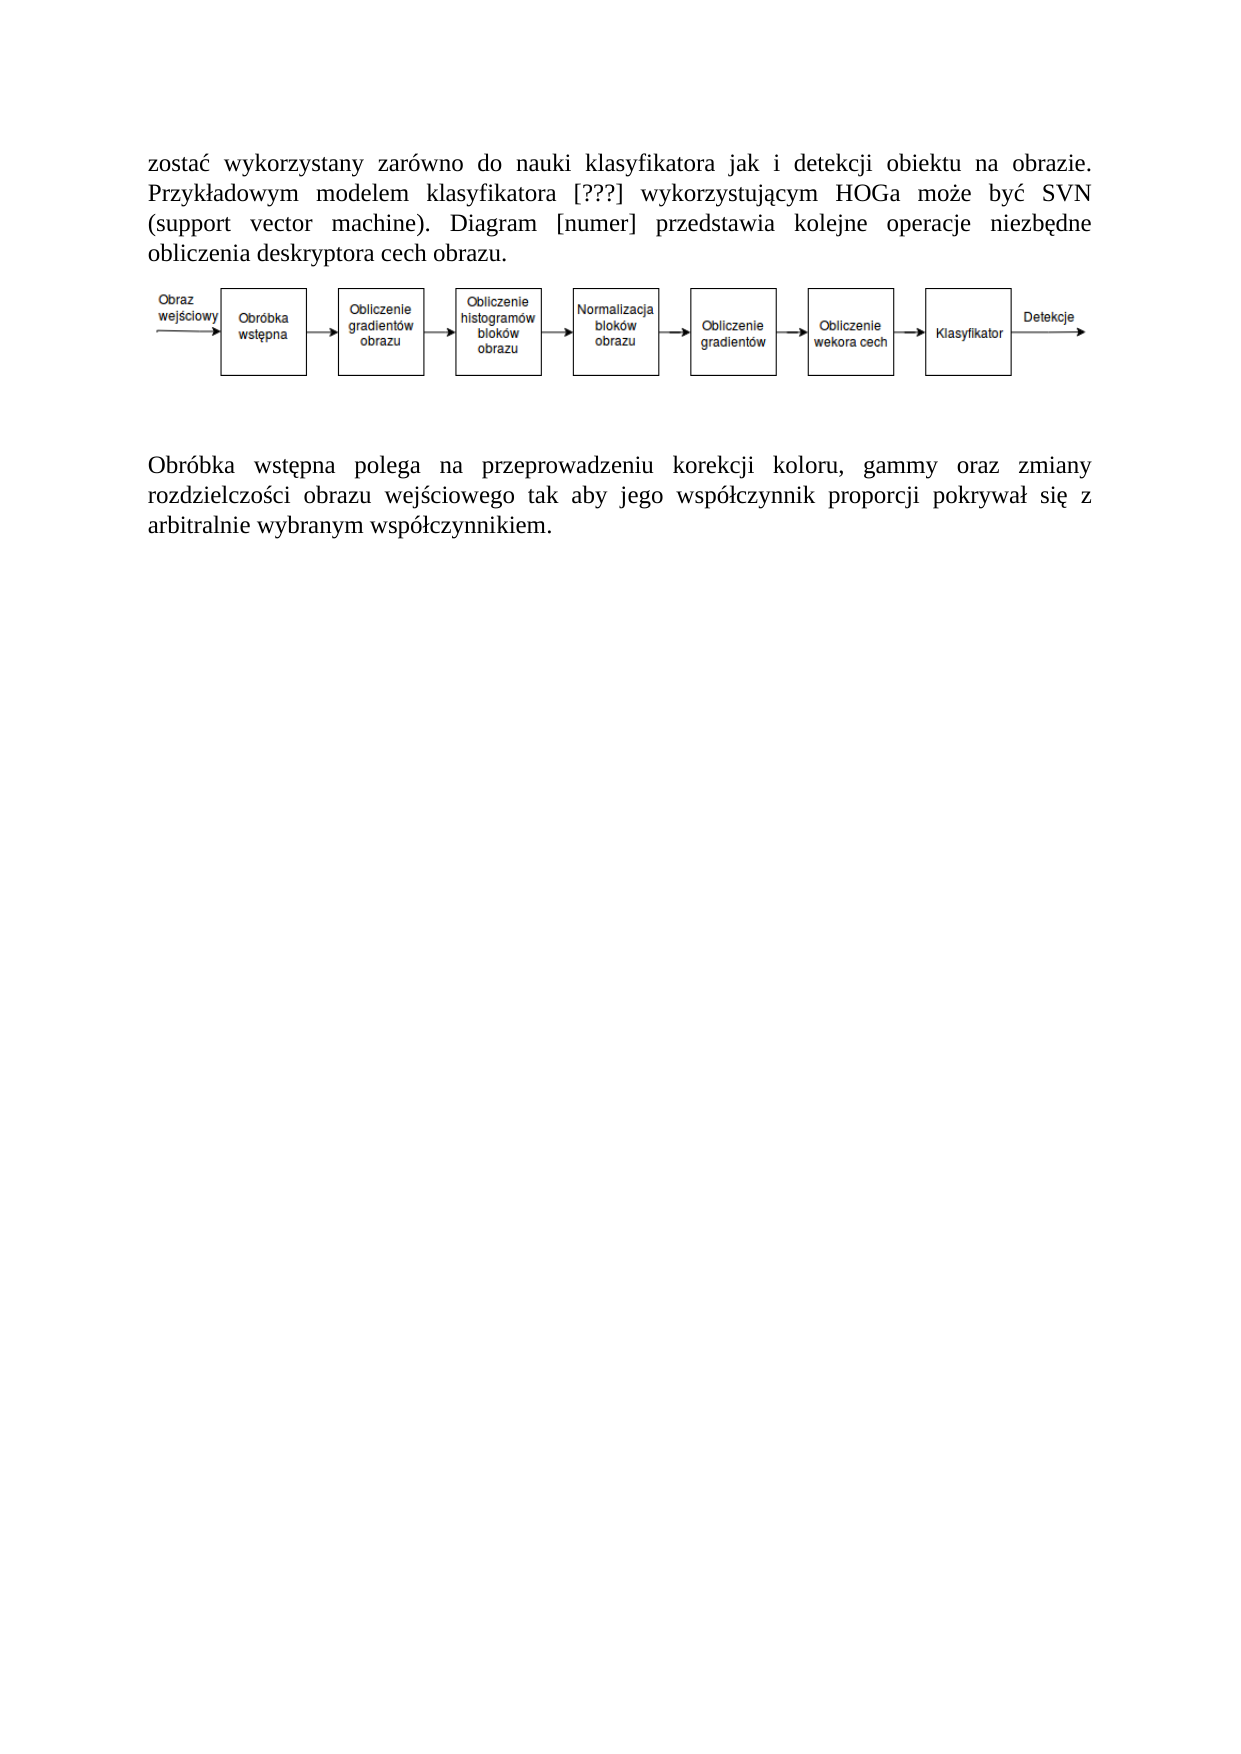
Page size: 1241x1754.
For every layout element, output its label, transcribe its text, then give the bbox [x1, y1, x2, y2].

text zostać wykorzystany zarówno do nauki klasyfikatora jak i detekcji obiektu na obrazie. Przykładowym modelem klasyfikatora [???] wykorzystującym HOGa może być SVN (support vector machine). Diagram [numer] przedstawia kolejne operacje niezbędne obliczenia deskryptora cech obrazu. [148, 148, 1093, 267]
picture [149, 288, 1095, 376]
text Obróbka wstępna polega na przeprowadzeniu korekcji koloru, gammy oraz zmiany rozdzielczości obrazu wejściowego tak aby jego współczynnik proporcji pokrywał się z arbitralnie wybranym współczynnikiem. [148, 450, 1093, 539]
